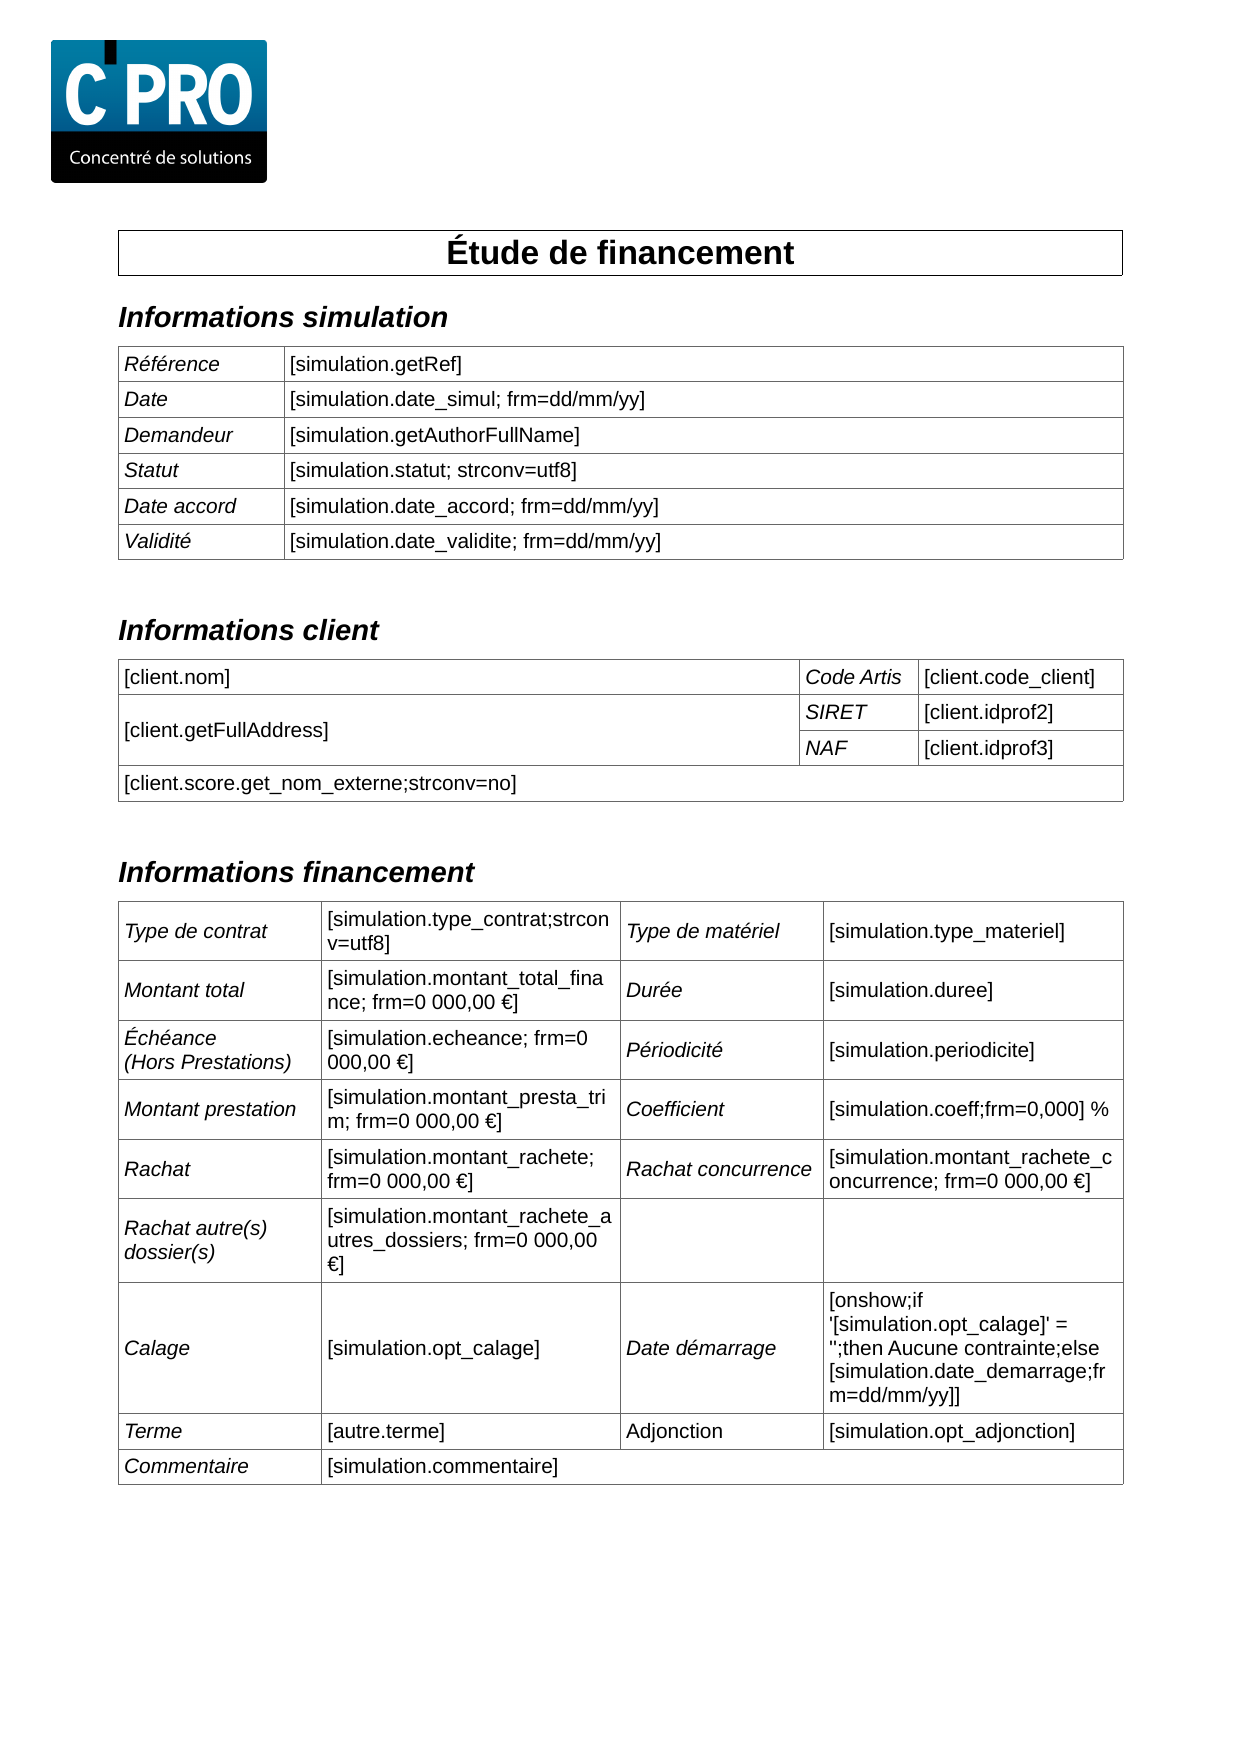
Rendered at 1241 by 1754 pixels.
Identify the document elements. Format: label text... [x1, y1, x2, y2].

table_cell [simulation.coeff;frm=0,000] % [824, 1080, 1123, 1139]
subtitle Informations client [118, 613, 1122, 646]
table_cell Demandeur [119, 418, 284, 452]
table_cell [621, 1199, 823, 1282]
table_cell SIRET [800, 695, 918, 730]
table_cell [simulation.opt_adjonction] [824, 1414, 1123, 1448]
table_cell Coefficient [621, 1080, 823, 1139]
table_cell Montant prestation [119, 1080, 321, 1139]
table_cell Date accord [119, 489, 284, 523]
table_cell [simulation.duree] [824, 961, 1123, 1020]
table_cell [simulation.getAuthorFullName] [285, 418, 1123, 452]
table_cell [simulation.periodicite] [824, 1021, 1123, 1079]
table_cell Montant total [119, 961, 321, 1020]
table_cell [simulation.montant_rachete_concurrence; frm=0 000,00 €] [824, 1140, 1123, 1198]
table_cell [simulation.echeance; frm=0 000,00 €] [322, 1021, 620, 1079]
table_cell [simulation.montant_presta_trim; frm=0 000,00 €] [322, 1080, 620, 1139]
table_cell [simulation.commentaire] [322, 1450, 1123, 1484]
table_cell Durée [621, 961, 823, 1020]
table_header [client.nom] [119, 660, 799, 694]
table_header Référence [119, 347, 284, 381]
table_cell [autre.terme] [322, 1414, 620, 1448]
table_header Type de contrat [119, 902, 321, 960]
table_cell Adjonction [621, 1414, 823, 1448]
table_cell Date [119, 382, 284, 417]
table_cell [simulation.date_accord; frm=dd/mm/yy] [285, 489, 1123, 523]
subtitle Informations financement [118, 855, 1122, 888]
table_cell Statut [119, 454, 284, 488]
table_cell [824, 1199, 1123, 1282]
table_header [simulation.type_contrat;strconv=utf8] [322, 902, 620, 960]
table_cell [client.idprof2] [919, 695, 1123, 730]
table_cell Périodicité [621, 1021, 823, 1079]
table_cell Rachat concurrence [621, 1140, 823, 1198]
table_cell Date démarrage [621, 1283, 823, 1413]
table_cell [simulation.montant_total_finance; frm=0 000,00 €] [322, 961, 620, 1020]
table_cell [client.idprof3] [919, 731, 1123, 765]
table_cell Rachat [119, 1140, 321, 1198]
table_cell [simulation.date_simul; frm=dd/mm/yy] [285, 382, 1123, 417]
table_cell [onshow;if '[simulation.opt_calage]' = '';then Aucune contrainte;else [simulation.date_demarrage;frm=dd/mm/yy]] [824, 1283, 1123, 1413]
table_header [client.code_client] [919, 660, 1123, 694]
table_cell Terme [119, 1414, 321, 1448]
table_header [simulation.getRef] [285, 347, 1123, 381]
table_cell Validité [119, 525, 284, 559]
table_cell Commentaire [119, 1450, 321, 1484]
table_cell [simulation.montant_rachete; frm=0 000,00 €] [322, 1140, 620, 1198]
table_cell NAF [800, 731, 918, 765]
picture [51, 64, 268, 183]
table_cell [simulation.opt_calage] [322, 1283, 620, 1413]
table_cell Échéance (Hors Prestations) [119, 1021, 321, 1079]
table_cell [client.getFullAddress] [119, 695, 799, 765]
subtitle Étude de financement [119, 231, 1122, 275]
table_cell [simulation.statut; strconv=utf8] [285, 454, 1123, 488]
subtitle Informations simulation [118, 300, 1122, 333]
table_header Type de matériel [621, 902, 823, 960]
table_cell Calage [119, 1283, 321, 1413]
table_header Code Artis [800, 660, 918, 694]
table_cell [simulation.date_validite; frm=dd/mm/yy] [285, 525, 1123, 559]
table_cell [client.score.get_nom_externe;strconv=no] [119, 766, 1123, 801]
table_header [simulation.type_materiel] [824, 902, 1123, 960]
table_cell Rachat autre(s) dossier(s) [119, 1199, 321, 1282]
table_cell [simulation.montant_rachete_autres_dossiers; frm=0 000,00 €] [322, 1199, 620, 1282]
picture [106, 40, 115, 63]
